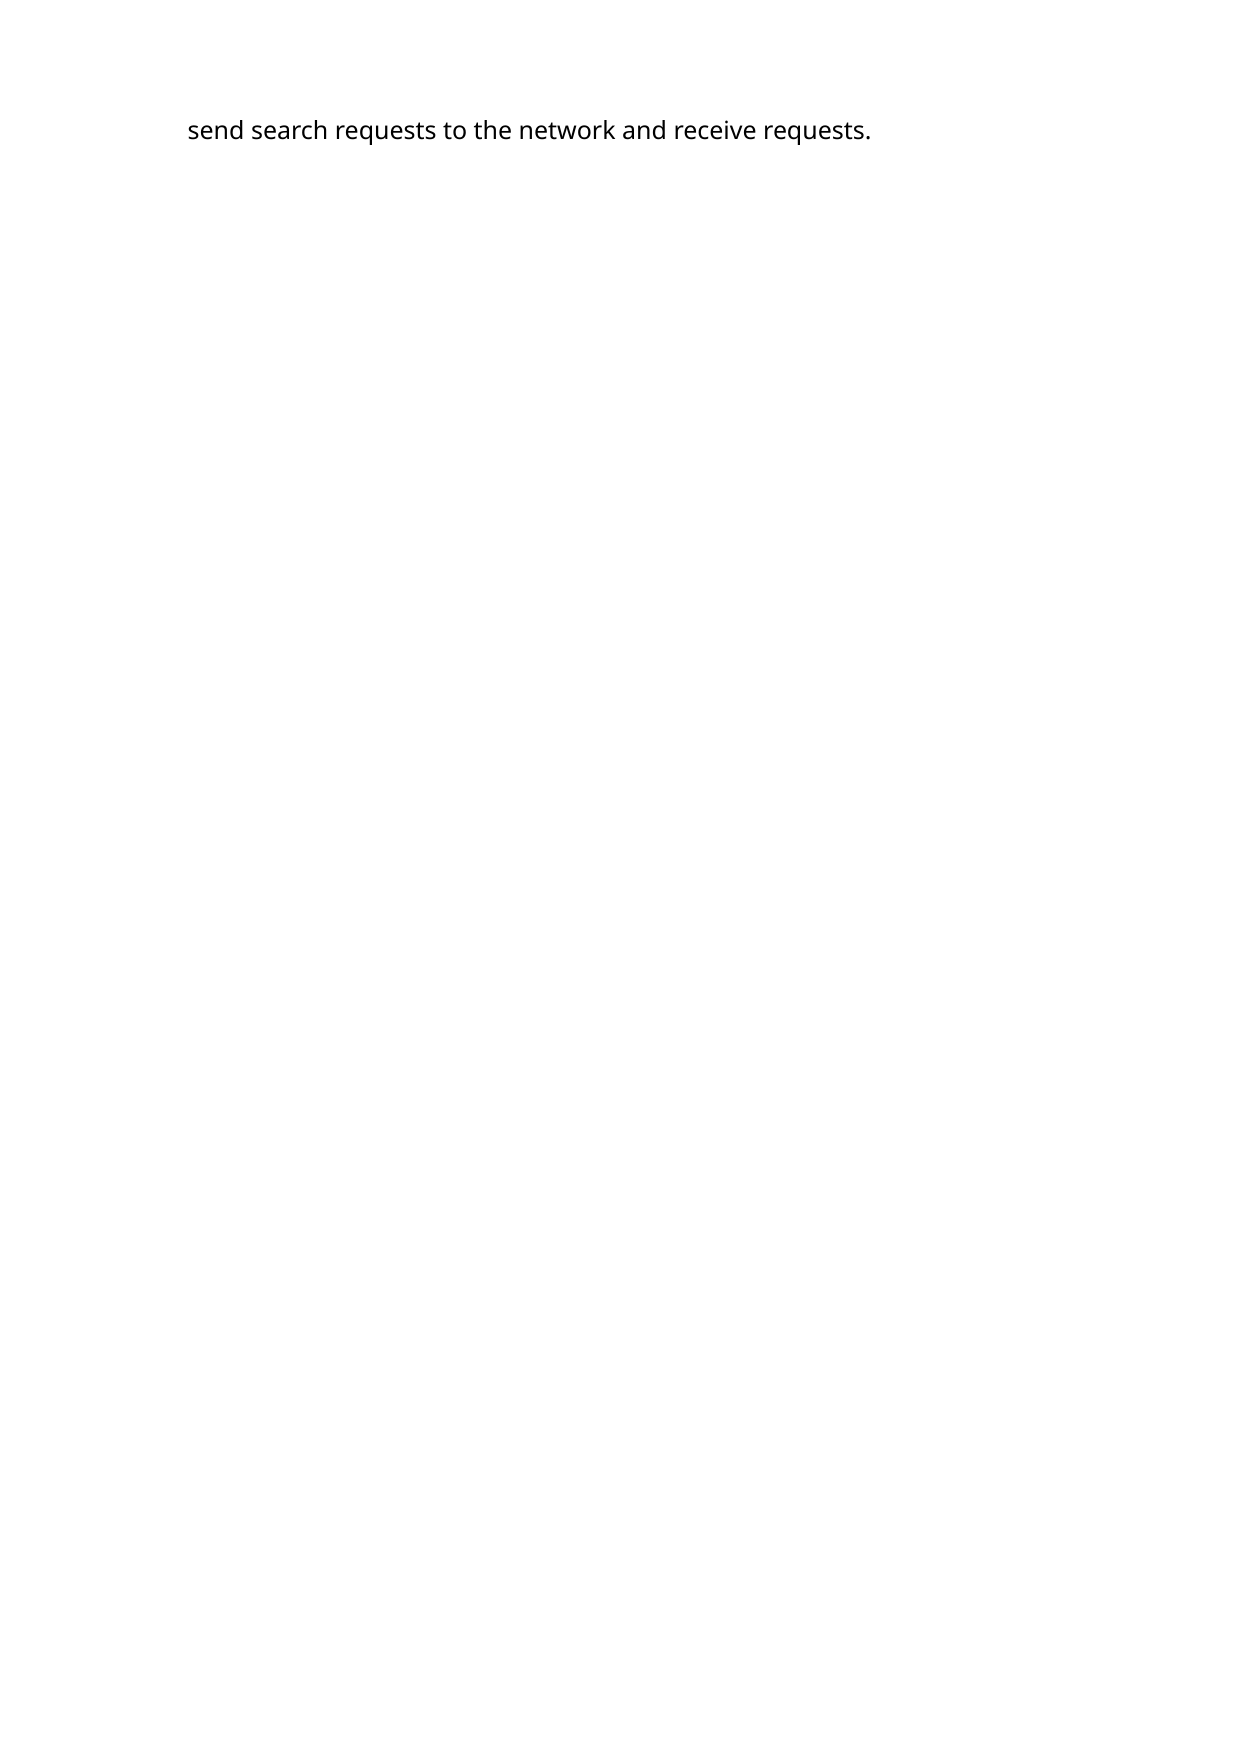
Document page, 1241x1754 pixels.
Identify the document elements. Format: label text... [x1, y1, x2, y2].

text send search requests to the network and receive requests. [187, 112, 1091, 147]
